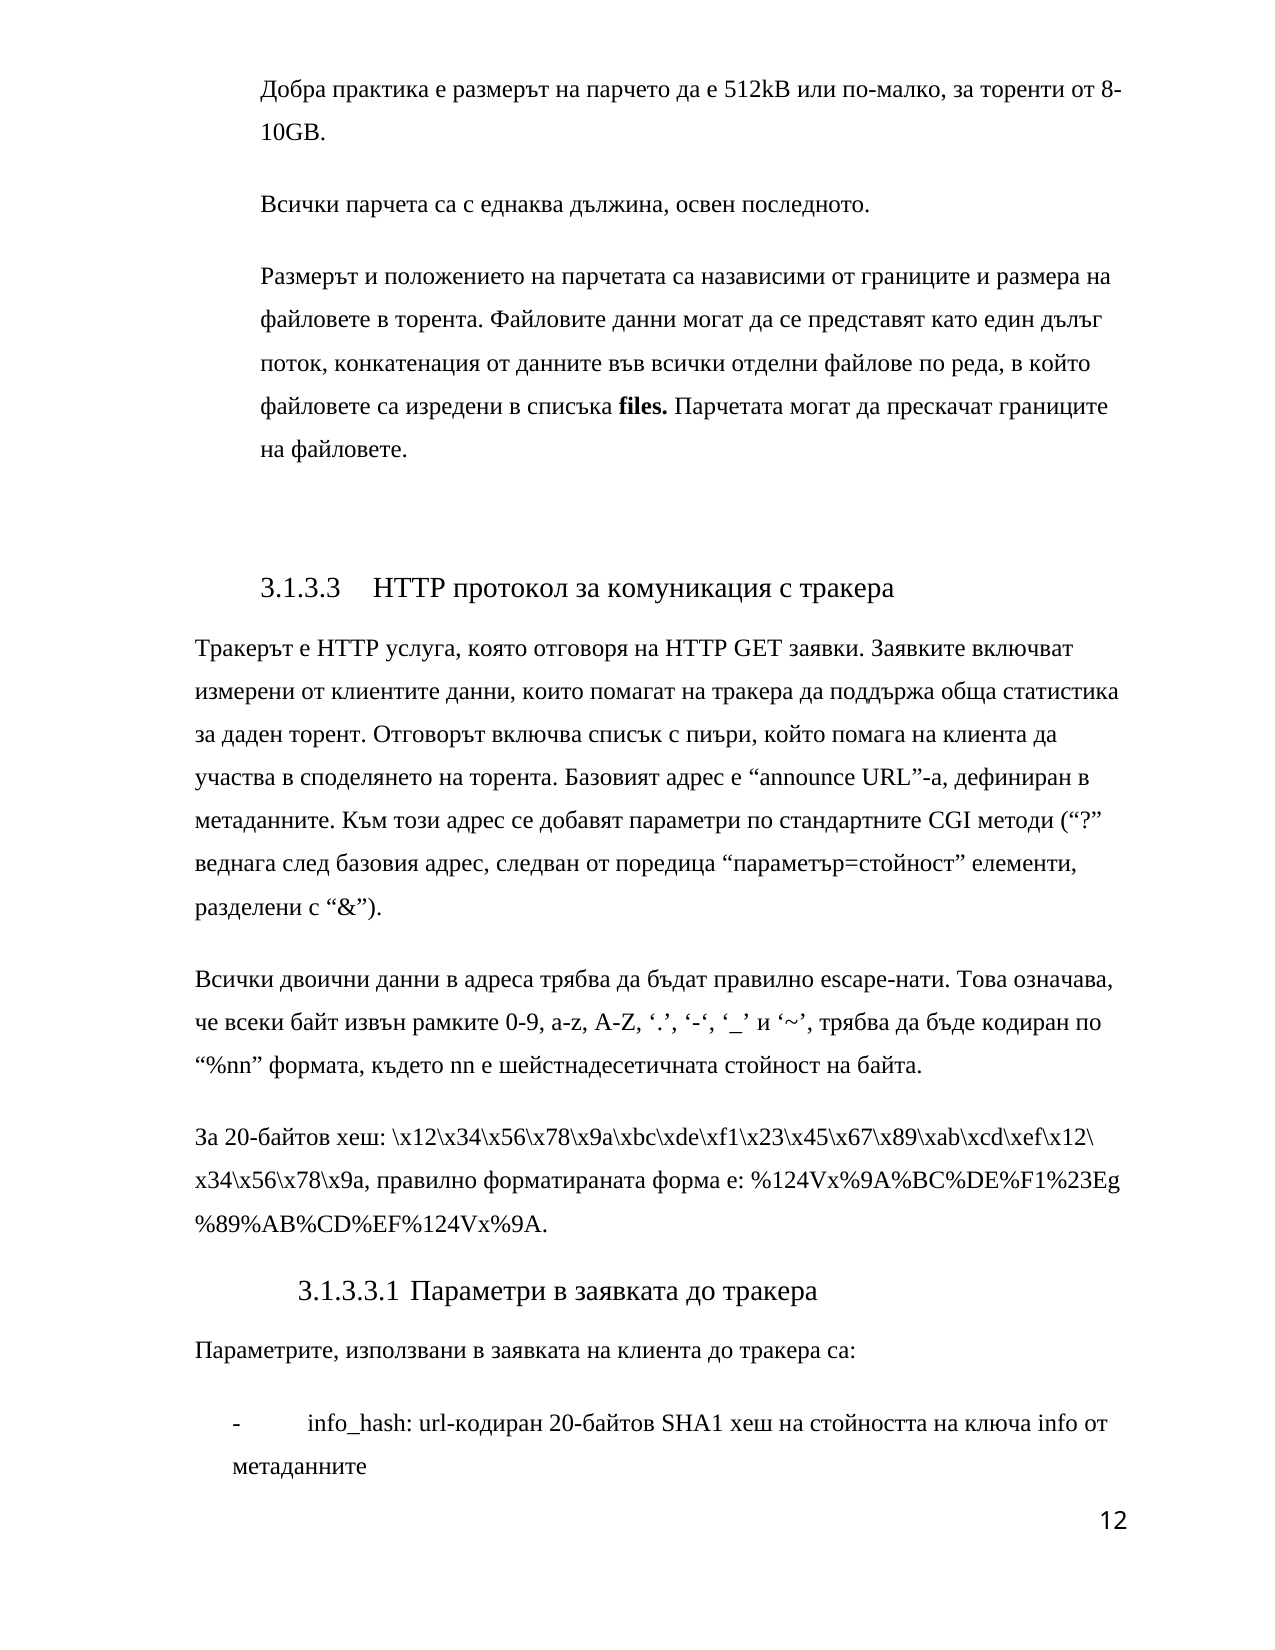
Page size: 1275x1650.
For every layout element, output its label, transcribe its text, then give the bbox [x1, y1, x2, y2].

text Всички двоични данни в адреса трябва да бъдат правилно escape-нати. Това означава, че всеки байт извън рамките 0-9, a-z, A-Z, ‘.’, ‘-‘, ‘_’ и ‘~’, трябва да бъде кодиран по “%nn” формата, където nn е шейстнадесетичната стойност на байта. [194, 964, 1127, 1079]
text Размерът и положението на парчетата са назависими от границите и размера на файловете в торента. Файловите данни могат да се представят като един дълъг поток, конкатенация от данните във всички отделни файлове по реда, в който файловете са изредени в списъка files. Парчетата могат да прескачат границите на файловете. [260, 261, 1127, 463]
text За 20-байтов хеш: \x12\x34\x56\x78\x9a\xbc\xde\xf1\x23\x45\x67\x89\xab\xcd\xef\x12\x34\x56\x78\x9a, правилно форматираната форма е: %124Vx%9A%BC%DE%F1%23Eg%89%AB%CD%EF%124Vx%9A. [194, 1122, 1127, 1237]
text Добра практика е размерът на парчето да е 512kB или по-малко, за торенти от 8-10GB. [260, 74, 1127, 146]
subtitle Параметри в заявката до тракера [298, 1273, 1127, 1306]
text Параметрите, използвани в заявката на клиента до тракера са: [194, 1335, 1127, 1364]
subtitle HTTP протокол за комуникация с тракера [260, 570, 1127, 604]
text Тракерът е HTTP услуга, която отговоря на HTTP GET заявки. Заявките включват измерени от клиентите данни, които помагат на тракера да поддържа обща статистика за даден торент. Отговорът включва списък с пиъри, който помага на клиента да участва в споделянето на торента. Базовият адрес е “announce URL”-а, дефиниран в метаданните. Към този адрес се добавят параметри по стандартните CGI методи (“?” веднага след базовия адрес, следван от поредица “параметър=стойност” елементи, разделени с “&”). [194, 633, 1127, 920]
list info_hash: url-кодиран 20-байтов SHA1 хеш на стойността на ключа info от метаданните [232, 1408, 1127, 1479]
text Всички парчета са с еднаква дължина, освен последното. [260, 189, 1127, 218]
